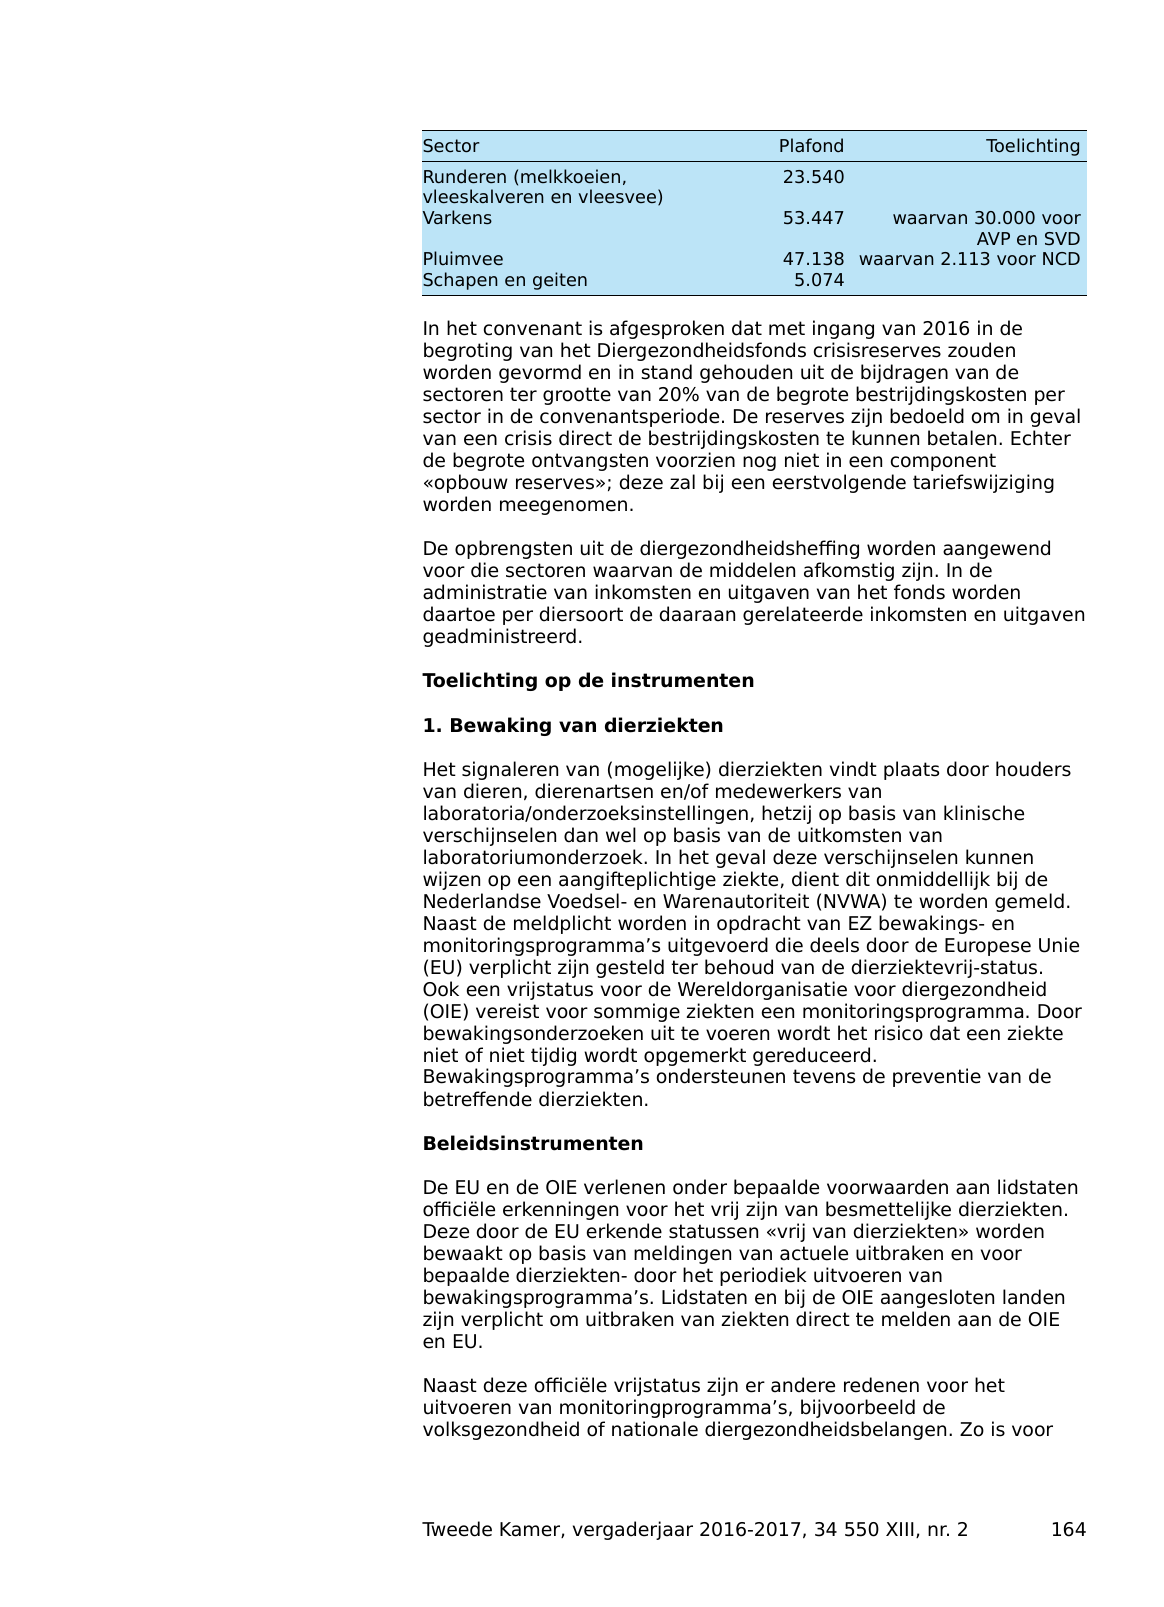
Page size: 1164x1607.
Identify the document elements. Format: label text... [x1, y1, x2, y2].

table_cell Schapen en geiten [422, 270, 732, 295]
table_cell [850, 270, 1087, 295]
table_cell Pluimvee [422, 249, 732, 270]
table_cell 47.138 [732, 249, 850, 270]
text De opbrengsten uit de diergezondheidsheffing worden aangewend voor die sectoren waarvan de middelen afkomstig zijn. In de administratie van inkomsten en uitgaven van het fonds worden daartoe per diersoort de daaraan gerelateerde inkomsten en uitgaven geadministreerd. [422, 538, 1087, 648]
table_header Plafond [732, 131, 850, 161]
text In het convenant is afgesproken dat met ingang van 2016 in de begroting van het Diergezondheidsfonds crisisreserves zouden worden gevormd en in stand gehouden uit de bijdragen van de sectoren ter grootte van 20% van de begrote bestrijdingskosten per sector in de convenantsperiode. De reserves zijn bedoeld om in geval van een crisis direct de bestrijdingskosten te kunnen betalen. Echter de begrote ontvangsten voorzien nog niet in een component «opbouw reserves»; deze zal bij een eerstvolgende tariefswijziging worden meegenomen. [422, 318, 1087, 516]
table_cell Varkens [422, 208, 732, 249]
table_cell Runderen (melkkoeien, vleeskalveren en vleesvee) [422, 162, 732, 208]
text Het signaleren van (mogelijke) dierziekten vindt plaats door houders van dieren, dierenartsen en/of medewerkers van laboratoria/onderzoeksinstellingen, hetzij op basis van klinische verschijnselen dan wel op basis van de uitkomsten van laboratoriumonderzoek. In het geval deze verschijnselen kunnen wijzen op een aangifteplichtige ziekte, dient dit onmiddellijk bij de Nederlandse Voedsel- en Warenautoriteit (NVWA) te worden gemeld. Naast de meldplicht worden in opdracht van EZ bewakings- en monitoringsprogramma’s uitgevoerd die deels door de Europese Unie (EU) verplicht zijn gesteld ter behoud van de dierziektevrij-status. Ook een vrijstatus voor de Wereldorganisatie voor diergezondheid (OIE) vereist voor sommige ziekten een monitoringsprogramma. Door bewakingsonderzoeken uit te voeren wordt het risico dat een ziekte niet of niet tijdig wordt opgemerkt gereduceerd. Bewakingsprogramma’s ondersteunen tevens de preventie van de betreffende dierziekten. [422, 759, 1087, 1110]
subtitle Toelichting op de instrumenten [422, 670, 1087, 692]
table_cell waarvan 2.113 voor NCD [850, 249, 1087, 270]
table_cell 53.447 [732, 208, 850, 249]
text De EU en de OIE verlenen onder bepaalde voorwaarden aan lidstaten officiële erkenningen voor het vrij zijn van besmettelijke dierziekten. Deze door de EU erkende statussen «vrij van dierziekten» worden bewaakt op basis van meldingen van actuele uitbraken en voor bepaalde dierziekten- door het periodiek uitvoeren van bewakingsprogramma’s. Lidstaten en bij de OIE aangesloten landen zijn verplicht om uitbraken van ziekten direct te melden aan de OIE en EU. [422, 1177, 1087, 1353]
table_cell 23.540 [732, 162, 850, 208]
text Naast deze officiële vrijstatus zijn er andere redenen voor het uitvoeren van monitoringprogramma’s, bijvoorbeeld de volksgezondheid of nationale diergezondheidsbelangen. Zo is voor [422, 1375, 1087, 1441]
table_header Sector [422, 131, 732, 161]
table_cell 5.074 [732, 270, 850, 295]
subtitle Beleidsinstrumenten [422, 1133, 1087, 1154]
table_cell waarvan 30.000 voor AVP en SVD [850, 208, 1087, 249]
table_header Toelichting [850, 131, 1087, 161]
table_cell [850, 162, 1087, 208]
subtitle 1. Bewaking van dierziekten [422, 714, 1087, 737]
